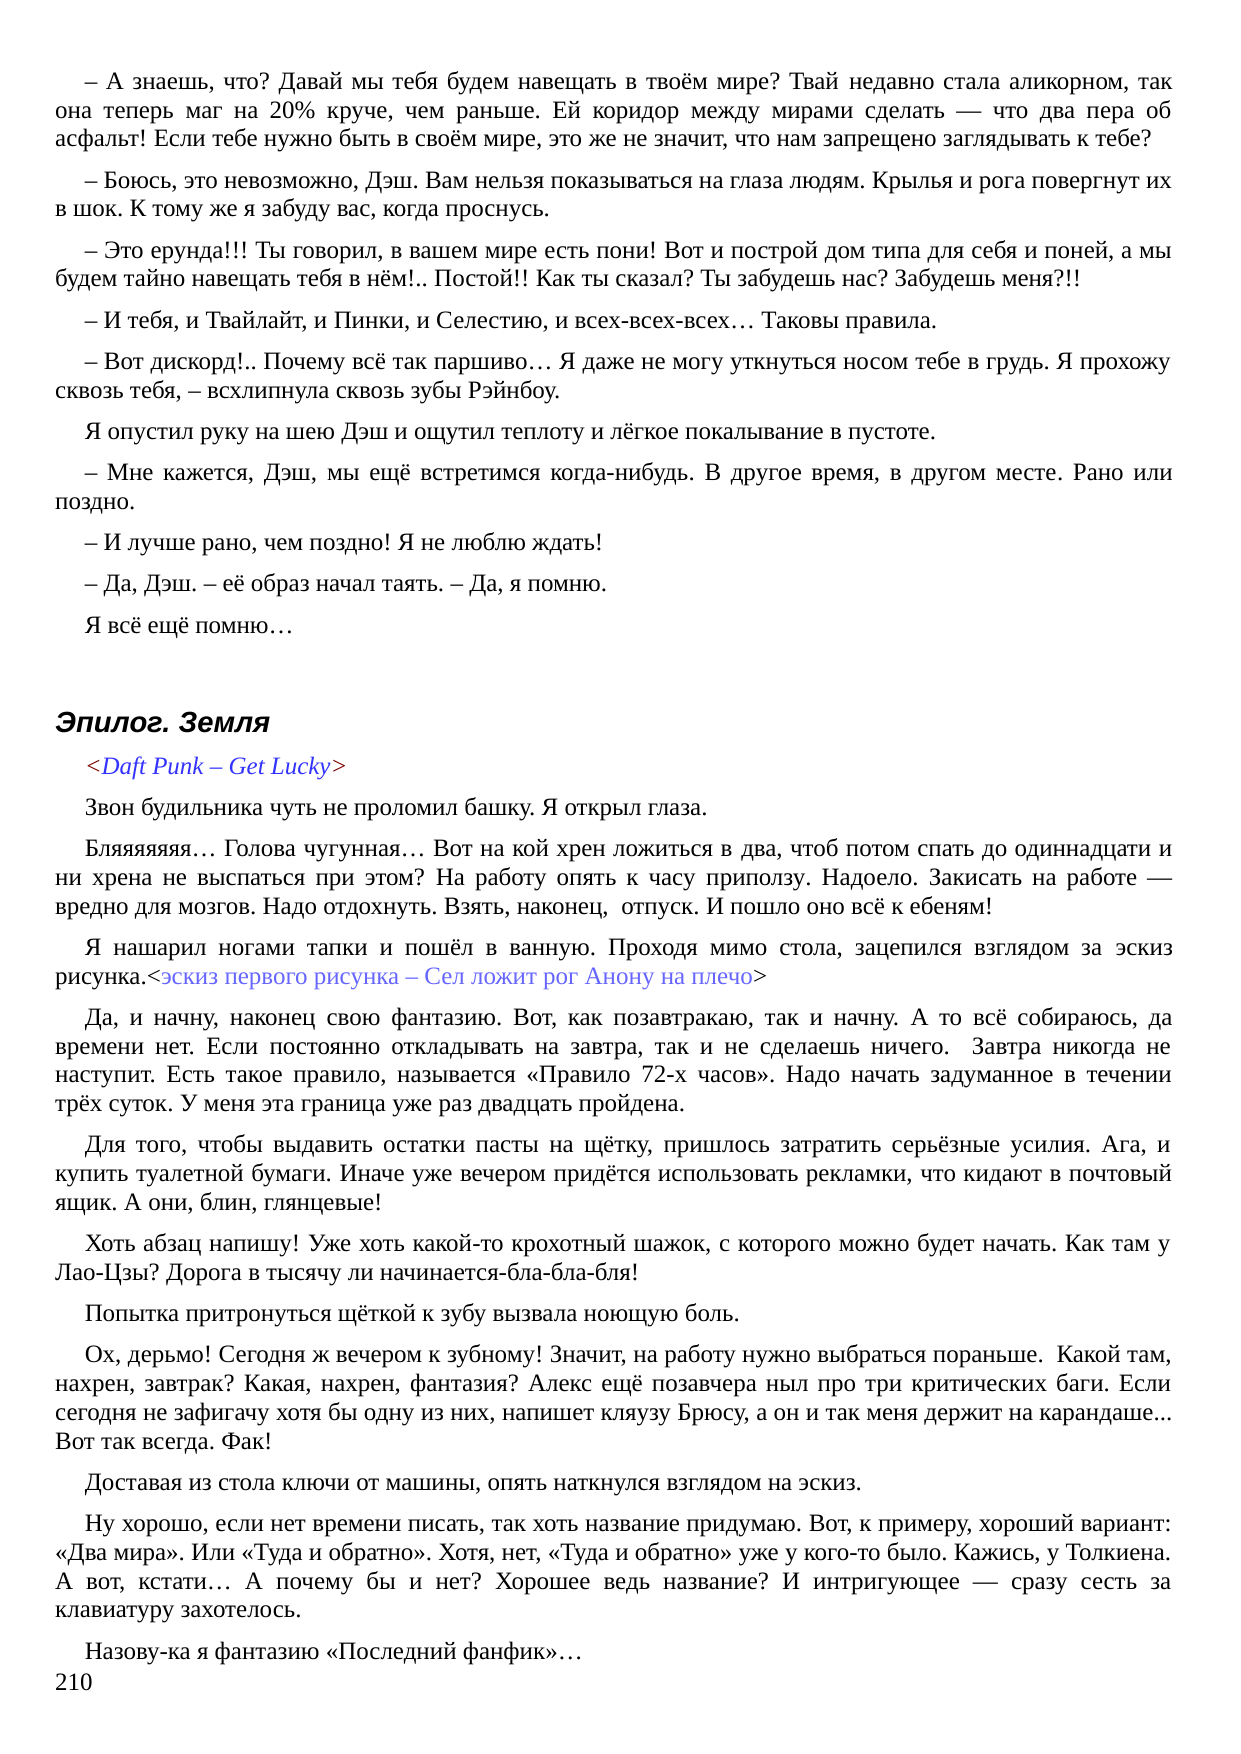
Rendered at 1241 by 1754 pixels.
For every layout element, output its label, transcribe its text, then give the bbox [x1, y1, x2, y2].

text – Это ерунда!!! Ты говорил, в вашем мире есть пони! Вот и построй дом типа для себя и поней, а мы будем тайно навещать тебя в нём!.. Постой!! Как ты сказал? Ты забудешь нас? Забудешь меня?!! [55, 235, 1173, 292]
text Хоть абзац напишу! Уже хоть какой-то крохотный шажок, с которого можно будет начать. Как там у Лао-Цзы? Дорога в тысячу ли начинается-бла-бла-бля! [55, 1228, 1173, 1286]
text Доставая из стола ключи от машины, опять наткнулся взглядом на эскиз. [55, 1467, 1173, 1496]
text Я нашарил ногами тапки и пошёл в ванную. Проходя мимо стола, зацепился взглядом за эскиз рисунка.<эскиз первого рисунка – Сел ложит рог Анону на плечо> [55, 932, 1173, 989]
text – Боюсь, это невозможно, Дэш. Вам нельзя показываться на глаза людям. Крылья и рога повергнут их в шок. К тому же я забуду вас, когда проснусь. [55, 165, 1173, 222]
text Бляяяяяяя… Голова чугунная… Вот на кой хрен ложиться в два, чтоб потом спать до одиннадцати и ни хрена не выспаться при этом? На работу опять к часу приползу. Надоело. Закисать на работе — вредно для мозгов. Надо отдохнуть. Взять, наконец, отпуск. И пошло оно всё к ебеням! [55, 833, 1173, 919]
text Ну хорошо, если нет времени писать, так хоть название придумаю. Вот, к примеру, хороший вариант: «Два мира». Или «Туда и обратно». Хотя, нет, «Туда и обратно» уже у кого-то было. Кажись, у Толкиена. А вот, кстати… А почему бы и нет? Хорошее ведь название? И интригующее — сразу сесть за клавиатуру захотелось. [55, 1508, 1173, 1623]
text Звон будильника чуть не проломил башку. Я открыл глаза. [55, 792, 1173, 821]
text Для того, чтобы выдавить остатки пасты на щётку, пришлось затратить серьёзные усилия. Ага, и купить туалетной бумаги. Иначе уже вечером придётся использовать рекламки, что кидают в почтовый ящик. А они, блин, глянцевые! [55, 1129, 1173, 1216]
text Я опустил руку на шею Дэш и ощутил теплоту и лёгкое покалывание в пустоте. [55, 416, 1173, 445]
text – Мне кажется, Дэш, мы ещё встретимся когда-нибудь. В другое время, в другом месте. Рано или поздно. [55, 457, 1173, 515]
text Назову-ка я фантазию «Последний фанфик»… [55, 1636, 1173, 1664]
text – А знаешь, что? Давай мы тебя будем навещать в твоём мире? Твай недавно стала аликорном, так она теперь маг на 20% круче, чем раньше. Ей коридор между мирами сделать — что два пера об асфальт! Если тебе нужно быть в своём мире, это же не значит, что нам запрещено заглядывать к тебе? [55, 66, 1173, 152]
text Ох, дерьмо! Сегодня ж вечером к зубному! Значит, на работу нужно выбраться пораньше. Какой там, нахрен, завтрак? Какая, нахрен, фантазия? Алекс ещё позавчера ныл про три критических баги. Если сегодня не зафигачу хотя бы одну из них, напишет кляузу Брюсу, а он и так меня держит на карандаше... Вот так всегда. Фак! [55, 1339, 1173, 1454]
text Я всё ещё помню… [55, 610, 1173, 638]
text Да, и начну, наконец свою фантазию. Вот, как позавтракаю, так и начну. А то всё собираюсь, да времени нет. Если постоянно откладывать на завтра, так и не сделаешь ничего. Завтра никогда не наступит. Есть такое правило, называется «Правило 72-х часов». Надо начать задуманное в течении трёх суток. У меня эта граница уже раз двадцать пройдена. [55, 1002, 1173, 1117]
text Попытка притронуться щёткой к зубу вызвала ноющую боль. [55, 1298, 1173, 1327]
text – И тебя, и Твайлайт, и Пинки, и Селестию, и всех-всех-всех… Таковы правила. [55, 305, 1173, 333]
text – Вот дискорд!.. Почему всё так паршиво… Я даже не могу уткнуться носом тебе в грудь. Я прохожу сквозь тебя, – всхлипнула сквозь зубы Рэйнбоу. [55, 346, 1173, 403]
text – Да, Дэш. – её образ начал таять. – Да, я помню. [55, 568, 1173, 597]
subtitle Эпилог. Земля [55, 705, 1173, 738]
text <Daft Punk – Get Lucky> [55, 751, 1173, 779]
text – И лучше рано, чем поздно! Я не люблю ждать! [55, 527, 1173, 556]
